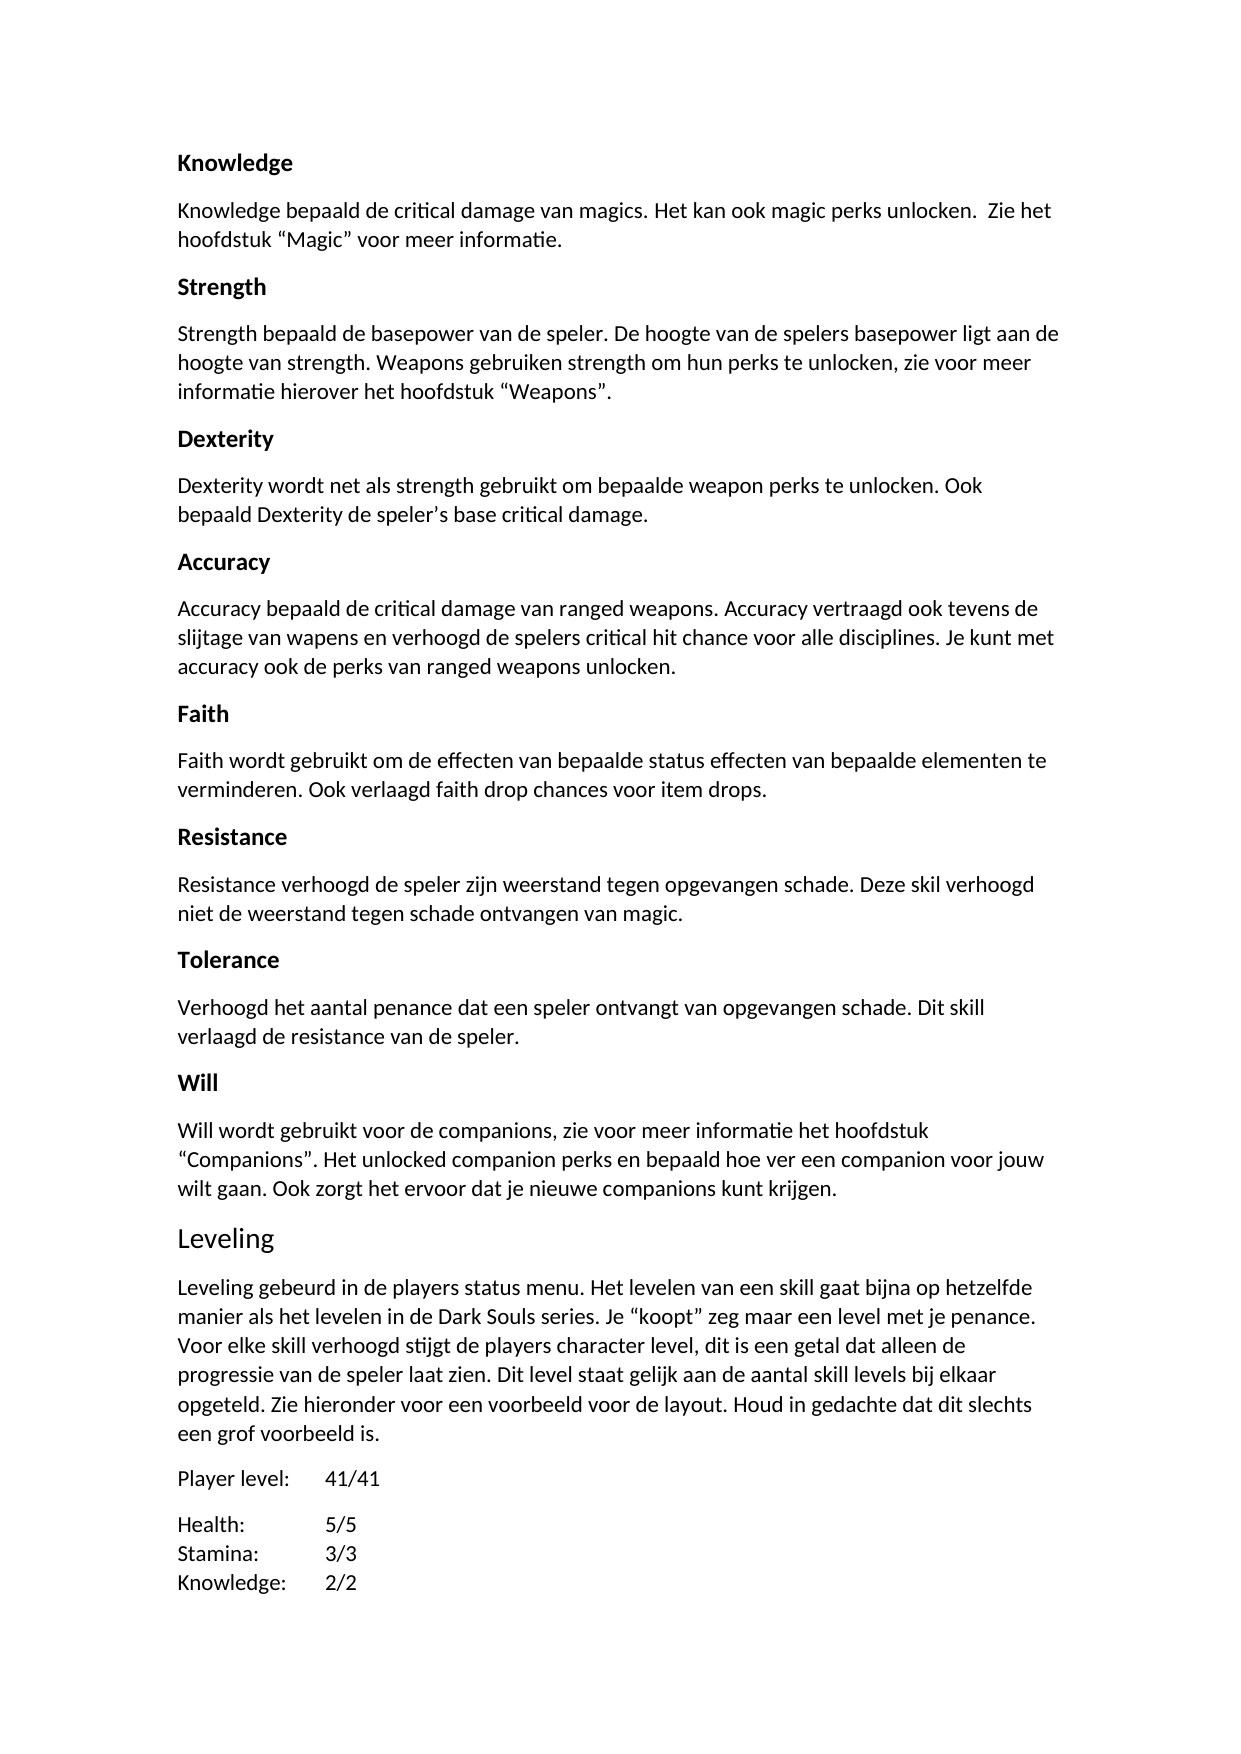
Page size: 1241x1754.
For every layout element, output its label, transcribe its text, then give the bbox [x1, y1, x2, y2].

text Player level: 41/41 [177, 1464, 1063, 1492]
text Faith [177, 698, 1063, 729]
text Knowledge [177, 148, 1063, 178]
text Health: 5/5 Stamina: 3/3 Knowledge: 2/2 [177, 1510, 1063, 1596]
text Dexterity wordt net als strength gebruikt om bepaalde weapon perks te unlocken. Ook bepaald Dexterity de speler’s base critical damage. [177, 471, 1063, 528]
text Dexterity [177, 423, 1063, 453]
text Will wordt gebruikt voor de companions, zie voor meer informatie het hoofdstuk “Companions”. Het unlocked companion perks en bepaald hoe ver een companion voor jouw wilt gaan. Ook zorgt het ervoor dat je nieuwe companions kunt krijgen. [177, 1116, 1063, 1202]
text Verhoogd het aantal penance dat een speler ontvangt van opgevangen schade. Dit skill verlaagd de resistance van de speler. [177, 993, 1063, 1050]
text Tolerance [177, 944, 1063, 975]
text Leveling [177, 1220, 1063, 1255]
text Resistance verhoogd de speler zijn weerstand tegen opgevangen schade. Deze skil verhoogd niet de weerstand tegen schade ontvangen van magic. [177, 870, 1063, 927]
text Strength bepaald de basepower van de speler. De hoogte van de spelers basepower ligt aan de hoogte van strength. Weapons gebruiken strength om hun perks te unlocken, zie voor meer informatie hierover het hoofdstuk “Weapons”. [177, 319, 1063, 405]
text Will [177, 1068, 1063, 1098]
text Knowledge bepaald de critical damage van magics. Het kan ook magic perks unlocken. Zie het hoofdstuk “Magic” voor meer informatie. [177, 196, 1063, 253]
text Faith wordt gebruikt om de effecten van bepaalde status effecten van bepaalde elementen te verminderen. Ook verlaagd faith drop chances voor item drops. [177, 747, 1063, 804]
text Resistance [177, 821, 1063, 852]
text Leveling gebeurd in de players status menu. Het levelen van een skill gaat bijna op hetzelfde manier als het levelen in de Dark Souls series. Je “koopt” zeg maar een level met je penance. Voor elke skill verhoogd stijgt de players character level, dit is een getal dat alleen de progressie van de speler laat zien. Dit level staat gelijk aan de aantal skill levels bij elkaar opgeteld. Zie hieronder voor een voorbeeld voor de layout. Houd in gedachte dat dit slechts een grof voorbeeld is. [177, 1273, 1063, 1447]
text Strength [177, 271, 1063, 301]
text Accuracy [177, 546, 1063, 577]
text Accuracy bepaald de critical damage van ranged weapons. Accuracy vertraagd ook tevens de slijtage van wapens en verhoogd de spelers critical hit chance voor alle disciplines. Je kunt met accuracy ook de perks van ranged weapons unlocken. [177, 594, 1063, 681]
